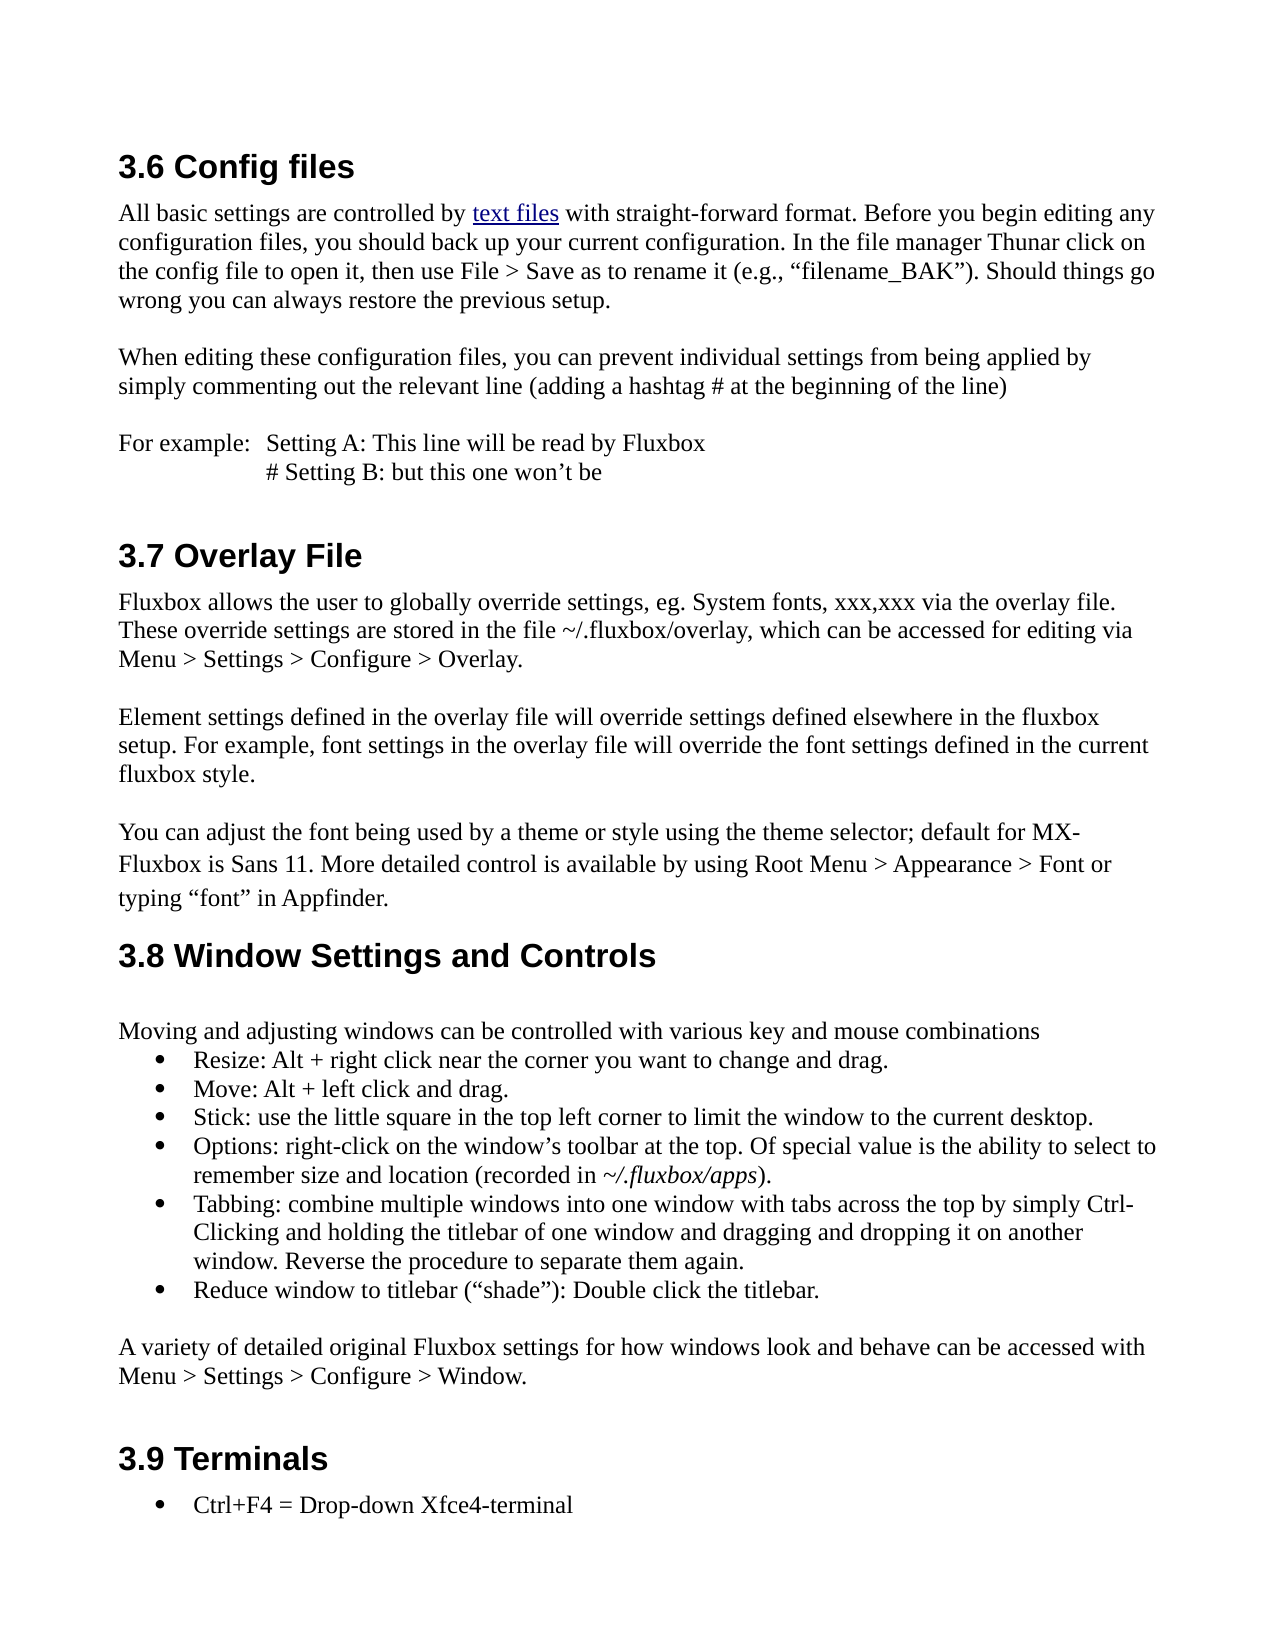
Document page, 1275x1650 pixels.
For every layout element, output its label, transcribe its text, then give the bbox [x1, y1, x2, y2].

text # Setting B: but this one won’t be [192, 457, 1157, 486]
text Fluxbox allows the user to globally override settings, eg. System fonts, xxx,xxx via the overlay file. [118, 587, 1157, 615]
subtitle 3.9 Terminals [118, 1439, 1157, 1478]
text A variety of detailed original Fluxbox settings for how windows look and behave can be accessed with Menu > Settings > Configure > Window. [118, 1332, 1157, 1390]
list Resize: Alt + right click near the corner you want to change and drag. [156, 1045, 1157, 1074]
text Element settings defined in the overlay file will override settings defined elsewhere in the fluxbox setup. For example, font settings in the overlay file will override the font settings defined in the current fluxbox style. [118, 702, 1157, 788]
text These override settings are stored in the file ~/.fluxbox/overlay, which can be accessed for editing via Menu > Settings > Configure > Overlay. [118, 615, 1157, 673]
list Move: Alt + left click and drag. [156, 1074, 1157, 1102]
text When editing these configuration files, you can prevent individual settings from being applied by simply commenting out the relevant line (adding a hashtag # at the beginning of the line) [118, 342, 1157, 400]
list Reduce window to titlebar (“shade”): Double click the titlebar. [156, 1275, 1157, 1304]
text For example: Setting A: This line will be read by Fluxbox [118, 428, 1157, 457]
list Stick: use the little square in the top left corner to limit the window to the current desktop. [156, 1102, 1157, 1131]
list Tabbing: combine multiple windows into one window with tabs across the top by simply Ctrl-Clicking and holding the titlebar of one window and dragging and dropping it on another window. Reverse the procedure to separate them again. [156, 1189, 1157, 1275]
subtitle 3.7 Overlay File [118, 536, 1157, 574]
subtitle 3.6 Config files [118, 148, 1157, 186]
list Ctrl+F4 = Drop-down Xfce4-terminal [156, 1490, 1157, 1519]
text All basic settings are controlled by text files with straight-forward format. Before you begin editing any configuration files, you should back up your current configuration. In the file manager Thunar click on the config file to open it, then use File > Save as to rename it (e.g., “filename_BAK”). Should things go wrong you can always restore the previous setup. [118, 198, 1157, 313]
list Options: right-click on the window’s toolbar at the top. Of special value is the ability to select to remember size and location (recorded in ~/.fluxbox/apps). [156, 1131, 1157, 1189]
text You can adjust the font being used by a theme or style using the theme selector; default for MX-Fluxbox is Sans 11. More detailed control is available by using Root Menu > Appearance > Font or typing “font” in Appfinder. [118, 817, 1157, 911]
subtitle 3.8 Window Settings and Controls [118, 936, 1157, 975]
text Moving and adjusting windows can be controlled with various key and mouse combinations [118, 1016, 1157, 1045]
